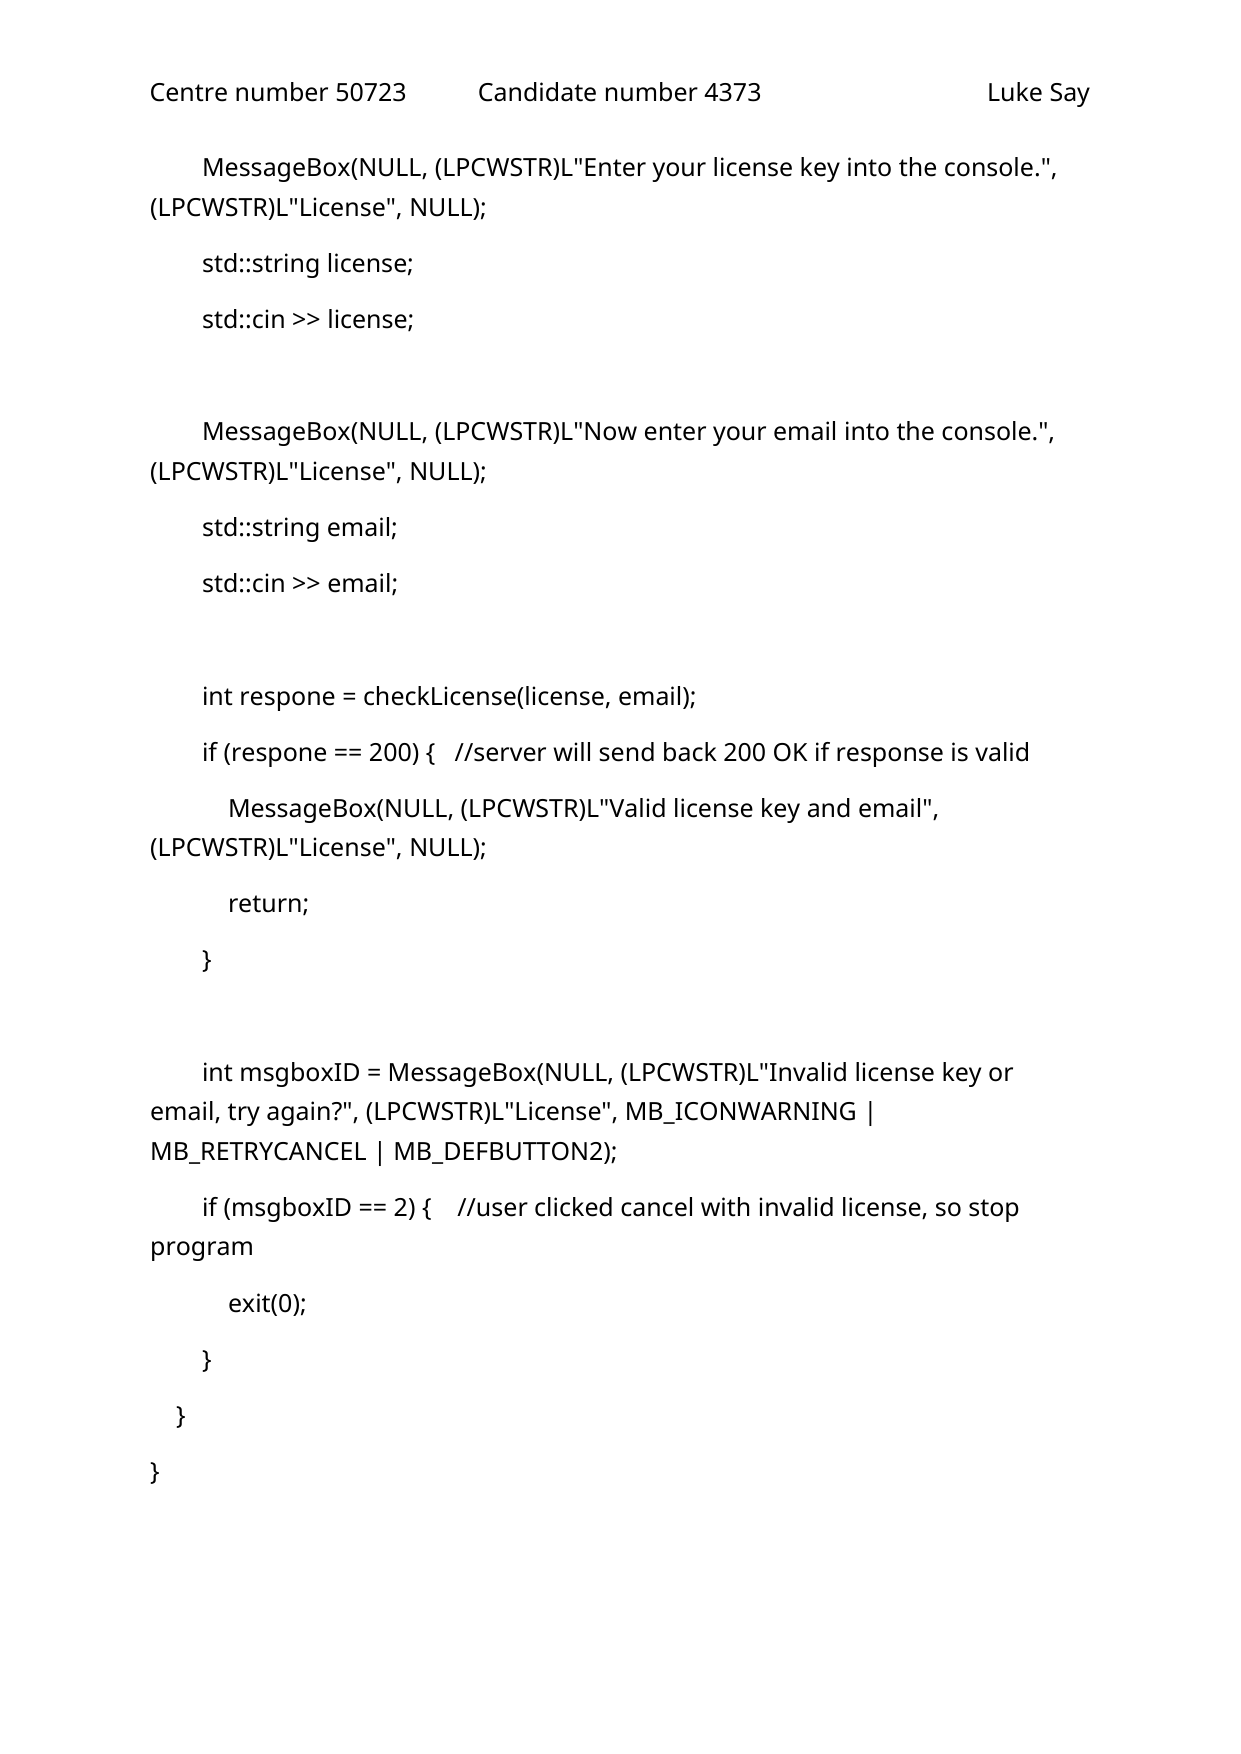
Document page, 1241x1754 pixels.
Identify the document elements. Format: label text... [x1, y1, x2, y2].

text if (msgboxID == 2) { //user clicked cancel with invalid license, so stop program [150, 1189, 1090, 1263]
text } [150, 942, 1090, 976]
text MessageBox(NULL, (LPCWSTR)L"Enter your license key into the console.", (LPCWSTR)L"License", NULL); [150, 150, 1090, 223]
text int respone = checkLicense(license, email); [150, 678, 1090, 712]
text return; [150, 886, 1090, 920]
text int msgboxID = MessageBox(NULL, (LPCWSTR)L"Invalid license key or email, try again?", (LPCWSTR)L"License", MB_ICONWARNING | MB_RETRYCANCEL | MB_DEFBUTTON2); [150, 1054, 1090, 1167]
text } [150, 1454, 1090, 1488]
text MessageBox(NULL, (LPCWSTR)L"Now enter your email into the console.", (LPCWSTR)L"License", NULL); [150, 414, 1090, 488]
text } [150, 1397, 1090, 1432]
text MessageBox(NULL, (LPCWSTR)L"Valid license key and email", (LPCWSTR)L"License", NULL); [150, 790, 1090, 864]
text exit(0); [150, 1285, 1090, 1319]
text } [150, 1341, 1090, 1375]
text if (respone == 200) { //server will send back 200 OK if response is valid [150, 734, 1090, 768]
text std::string email; [150, 510, 1090, 544]
text std::cin >> email; [150, 566, 1090, 600]
text std::cin >> license; [150, 302, 1090, 336]
text std::string license; [150, 246, 1090, 280]
